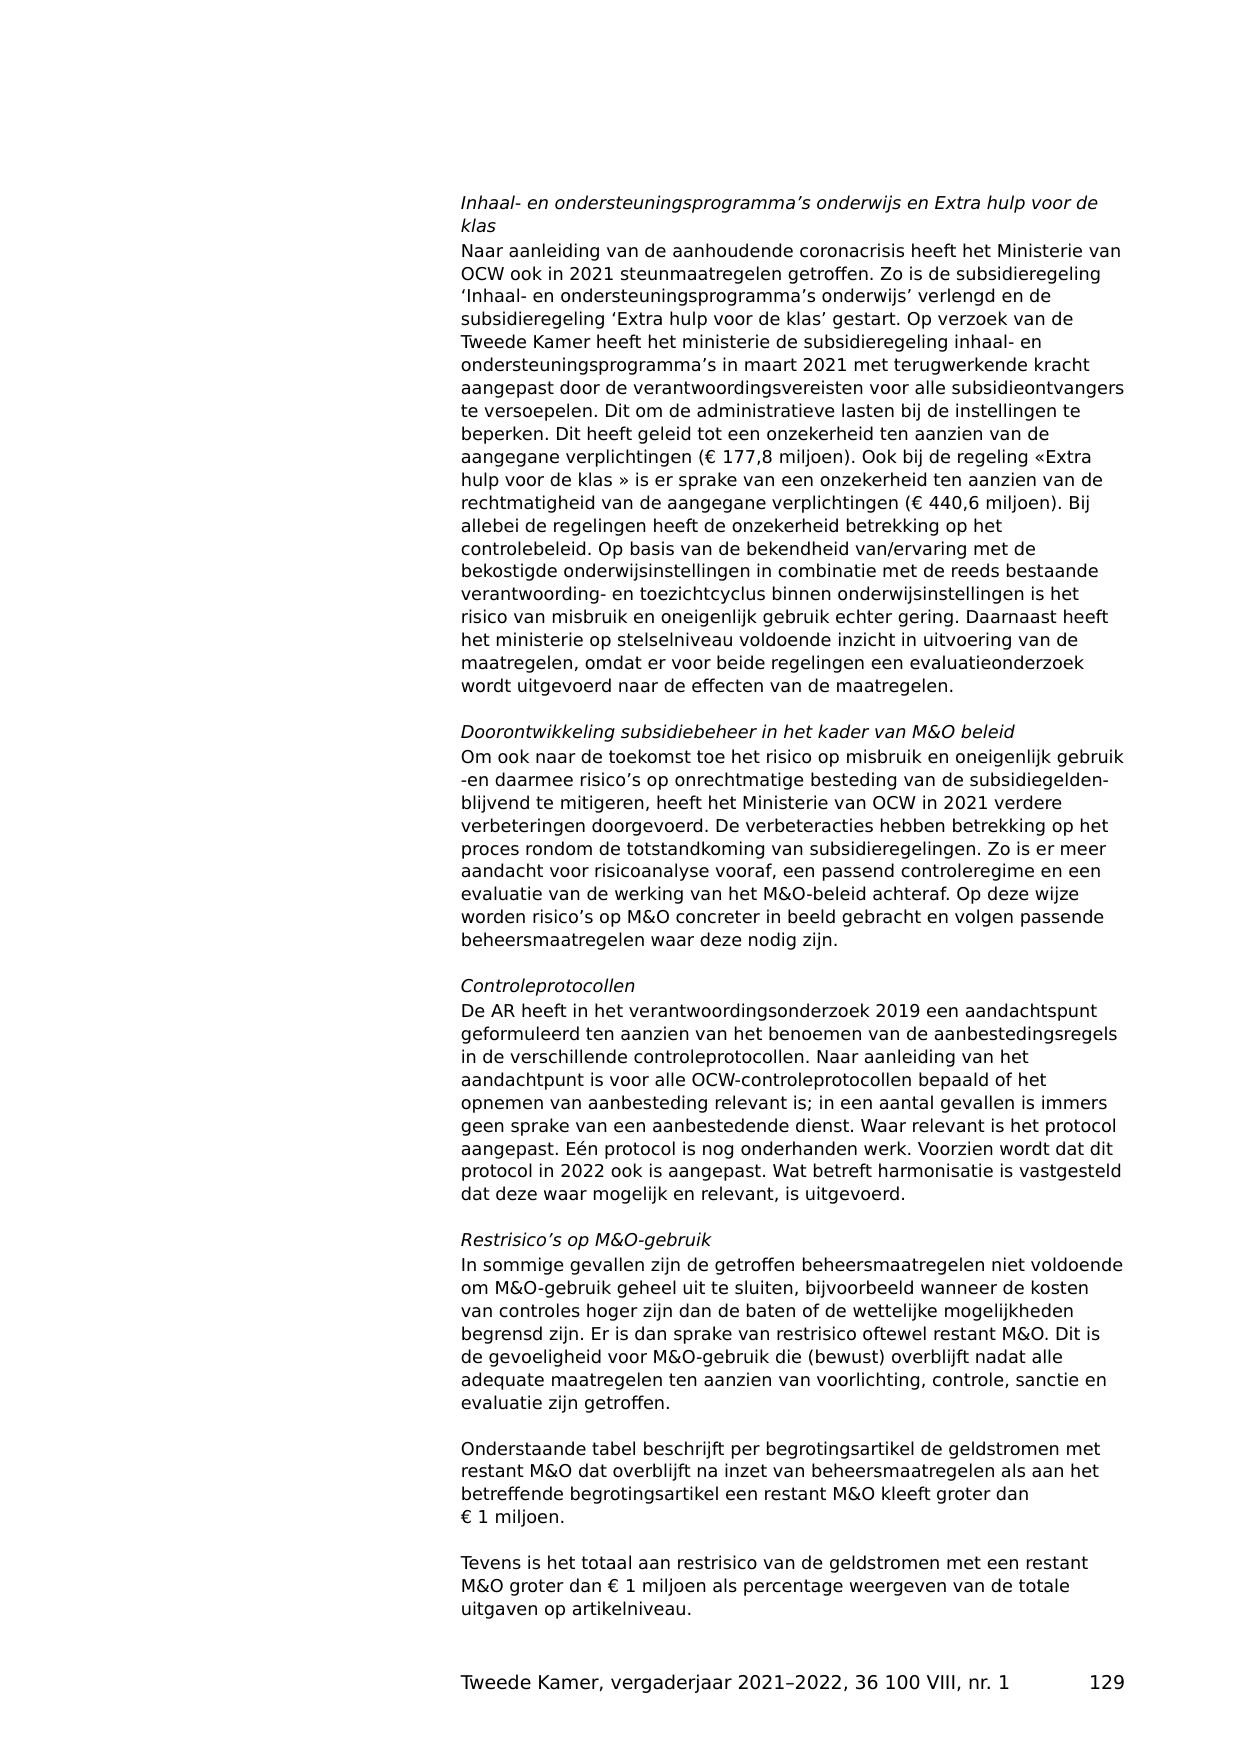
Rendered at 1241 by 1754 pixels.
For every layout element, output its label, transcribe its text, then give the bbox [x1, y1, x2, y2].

text Onderstaande tabel beschrijft per begrotingsartikel de geldstromen met restant M&O dat overblijft na inzet van beheersmaatregelen als aan het betreffende begrotingsartikel een restant M&O kleeft groter dan € 1 miljoen. [461, 1437, 1125, 1528]
text De AR heeft in het verantwoordingsonderzoek 2019 een aandachtspunt geformuleerd ten aanzien van het benoemen van de aanbestedingsregels in de verschillende controleprotocollen. Naar aanleiding van het aandachtpunt is voor alle OCW-controleprotocollen bepaald of het opnemen van aanbesteding relevant is; in een aantal gevallen is immers geen sprake van een aanbestedende dienst. Waar relevant is het protocol aangepast. Eén protocol is nog onderhanden werk. Voorzien wordt dat dit protocol in 2022 ook is aangepast. Wat betreft harmonisatie is vastgesteld dat deze waar mogelijk en relevant, is uitgevoerd. [461, 999, 1125, 1205]
text Tevens is het totaal aan restrisico van de geldstromen met een restant M&O groter dan € 1 miljoen als percentage weergeven van de totale uitgaven op artikelniveau. [461, 1551, 1125, 1620]
text Doorontwikkeling subsidiebeheer in het kader van M&O beleid [461, 720, 1125, 743]
text In sommige gevallen zijn de getroffen beheersmaatregelen niet voldoende om M&O-gebruik geheel uit te sluiten, bijvoorbeeld wanneer de kosten van controles hoger zijn dan de baten of de wettelijke mogelijkheden begrensd zijn. Er is dan sprake van restrisico oftewel restant M&O. Dit is de gevoeligheid voor M&O-gebruik die (bewust) overblijft nadat alle adequate maatregelen ten aanzien van voorlichting, controle, sanctie en evaluatie zijn getroffen. [461, 1253, 1125, 1414]
text Inhaal- en ondersteuningsprogramma’s onderwijs en Extra hulp voor de klas [461, 191, 1125, 237]
text Naar aanleiding van de aanhoudende coronacrisis heeft het Ministerie van OCW ook in 2021 steunmaatregelen getroffen. Zo is de subsidieregeling ‘Inhaal- en ondersteuningsprogramma’s onderwijs’ verlengd en de subsidieregeling ‘Extra hulp voor de klas’ gestart. Op verzoek van de Tweede Kamer heeft het ministerie de subsidieregeling inhaal- en ondersteuningsprogramma’s in maart 2021 met terugwerkende kracht aangepast door de verantwoordingsvereisten voor alle subsidieontvangers te versoepelen. Dit om de administratieve lasten bij de instellingen te beperken. Dit heeft geleid tot een onzekerheid ten aanzien van de aangegane verplichtingen (€ 177,8 miljoen). Ook bij de regeling «Extra hulp voor de klas » is er sprake van een onzekerheid ten aanzien van de rechtmatigheid van de aangegane verplichtingen (€ 440,6 miljoen). Bij allebei de regelingen heeft de onzekerheid betrekking op het controlebeleid. Op basis van de bekendheid van/ervaring met de bekostigde onderwijsinstellingen in combinatie met de reeds bestaande verantwoording- en toezichtcyclus binnen onderwijsinstellingen is het risico van misbruik en oneigenlijk gebruik echter gering. Daarnaast heeft het ministerie op stelselniveau voldoende inzicht in uitvoering van de maatregelen, omdat er voor beide regelingen een evaluatieonderzoek wordt uitgevoerd naar de effecten van de maatregelen. [461, 239, 1125, 697]
text Om ook naar de toekomst toe het risico op misbruik en oneigenlijk gebruik -en daarmee risico’s op onrechtmatige besteding van de subsidiegelden- blijvend te mitigeren, heeft het Ministerie van OCW in 2021 verdere verbeteringen doorgevoerd. De verbeteracties hebben betrekking op het proces rondom de totstandkoming van subsidieregelingen. Zo is er meer aandacht voor risicoanalyse vooraf, een passend controleregime en een evaluatie van de werking van het M&O-beleid achteraf. Op deze wijze worden risico’s op M&O concreter in beeld gebracht en volgen passende beheersmaatregelen waar deze nodig zijn. [461, 745, 1125, 951]
text Controleprotocollen [461, 974, 1125, 997]
text Restrisico’s op M&O-gebruik [461, 1228, 1125, 1251]
